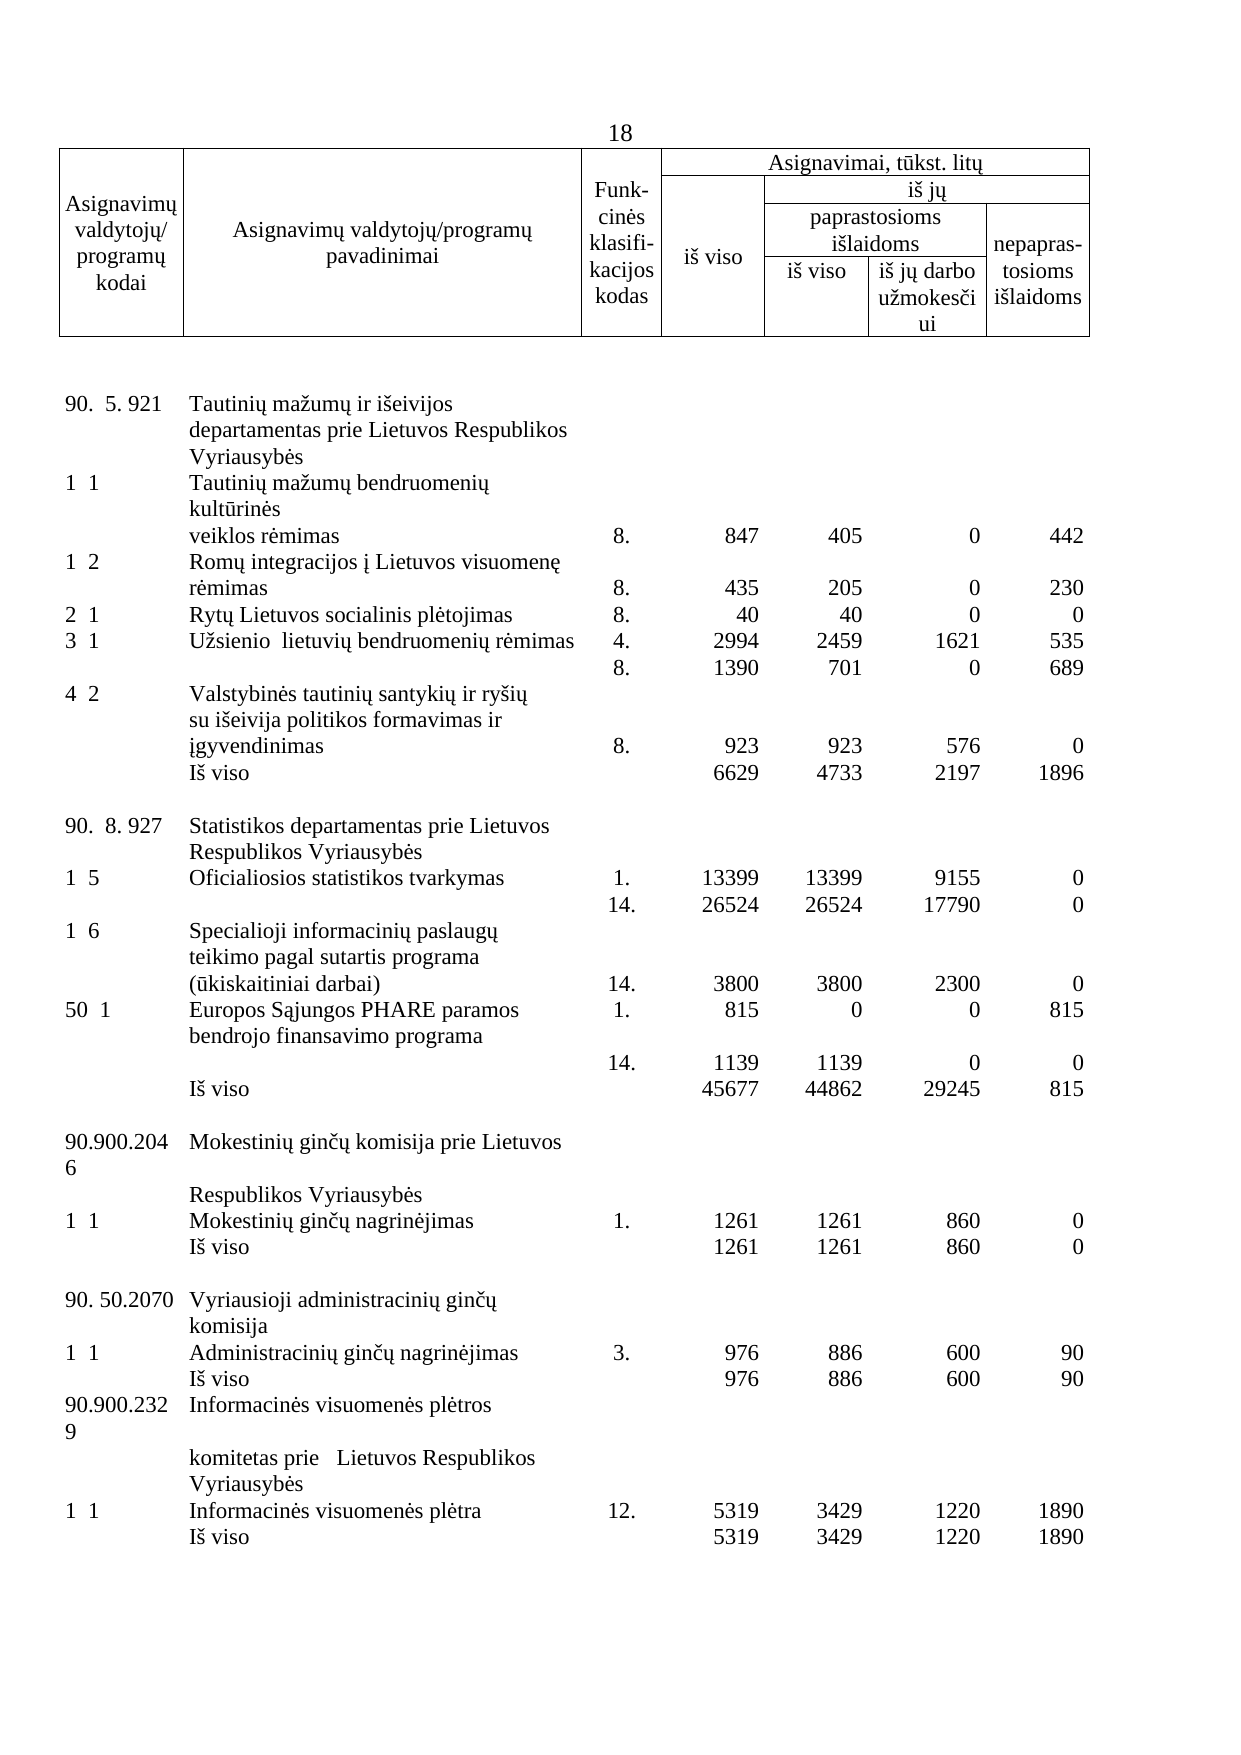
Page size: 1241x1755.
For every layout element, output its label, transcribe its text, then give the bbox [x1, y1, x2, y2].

table_header Asignavimų valdytojų/programų pavadinimai [184, 149, 581, 336]
table_cell [868, 1102, 986, 1128]
table_cell 1139 [765, 1049, 868, 1075]
table_cell 17790 [868, 891, 986, 917]
table_cell [582, 469, 661, 522]
table_cell [986, 1128, 1089, 1181]
table_cell 26524 [765, 891, 868, 917]
table_cell [765, 469, 868, 522]
table_cell 1890 [986, 1523, 1089, 1549]
table_cell [582, 1365, 661, 1391]
table_cell 923 [765, 733, 868, 759]
table_cell [661, 364, 765, 390]
table_cell [582, 1181, 661, 1207]
table_cell [868, 1286, 986, 1312]
table_cell 0 [868, 996, 986, 1049]
table_cell [986, 1102, 1089, 1128]
table_cell [183, 785, 582, 812]
table_cell [765, 917, 868, 943]
table_cell [59, 1523, 183, 1549]
table_cell Administracinių ginčų nagrinėjimas [183, 1339, 582, 1365]
table_cell [582, 1391, 661, 1444]
table_cell [765, 443, 868, 469]
table_cell [582, 1233, 661, 1260]
table_cell [59, 733, 183, 759]
table_cell [868, 944, 986, 970]
table_cell [582, 706, 661, 733]
table_cell 0 [765, 996, 868, 1049]
table_cell [986, 706, 1089, 733]
table_cell Užsienio lietuvių bendruomenių rėmimas [183, 627, 582, 653]
table_cell 5319 [661, 1497, 765, 1523]
table_cell veiklos rėmimas [183, 522, 582, 548]
table_cell 90 [986, 1365, 1089, 1391]
table_cell 50 1 [59, 996, 183, 1049]
table_cell 4 2 [59, 680, 183, 706]
table_cell 6629 [661, 759, 765, 785]
table_cell [582, 364, 661, 390]
table_cell [59, 1049, 183, 1075]
table_cell Vyriausybės [183, 443, 582, 469]
table_cell 576 [868, 733, 986, 759]
table_cell 1 1 [59, 1497, 183, 1523]
table_cell [582, 416, 661, 443]
table_cell [986, 1260, 1089, 1286]
table_cell 3800 [765, 970, 868, 996]
table_cell 1261 [661, 1233, 765, 1260]
table_cell 3800 [661, 970, 765, 996]
table_cell 90.900.2329 [59, 1391, 183, 1444]
table_cell [868, 917, 986, 943]
table_cell 405 [765, 522, 868, 548]
table_cell [868, 1128, 986, 1181]
table_cell [661, 1286, 765, 1312]
table_cell departamentas prie Lietuvos Respublikos [183, 416, 582, 443]
table_cell [765, 364, 868, 390]
table_cell [986, 364, 1089, 390]
table_cell 2994 [661, 627, 765, 653]
table_cell 2197 [868, 759, 986, 785]
table_cell [582, 1471, 661, 1497]
table_cell [765, 1391, 868, 1444]
table_cell [765, 337, 868, 364]
table_cell [986, 1471, 1089, 1497]
table_cell Respublikos Vyriausybės [183, 838, 582, 864]
table_cell 3429 [765, 1497, 868, 1523]
table_cell [661, 1181, 765, 1207]
table_cell [582, 680, 661, 706]
table_cell [183, 1260, 582, 1286]
table_cell 8. [582, 601, 661, 627]
table_cell 1890 [986, 1497, 1089, 1523]
table_cell 40 [661, 601, 765, 627]
table_cell [59, 1233, 183, 1260]
table_cell 1 2 [59, 548, 183, 574]
table_cell 1 1 [59, 1207, 183, 1233]
table_cell [868, 812, 986, 838]
table_cell [868, 1313, 986, 1339]
table_cell [183, 1102, 582, 1128]
table_cell [582, 1550, 661, 1576]
table_cell 0 [868, 601, 986, 627]
table_cell [765, 1550, 868, 1576]
table_cell 2300 [868, 970, 986, 996]
table_header Asignavimų valdytojų/ programų kodai [60, 149, 183, 336]
table_cell [986, 1550, 1089, 1576]
table_cell 14. [582, 970, 661, 996]
table_cell 13399 [661, 864, 765, 891]
table_cell [59, 337, 183, 364]
table_cell 815 [661, 996, 765, 1049]
table_cell 976 [661, 1339, 765, 1365]
table_cell 3429 [765, 1523, 868, 1549]
table_cell [59, 575, 183, 601]
table_cell komitetas prie Lietuvos Respublikos [183, 1444, 582, 1471]
table_cell [582, 1260, 661, 1286]
table_cell 1. [582, 864, 661, 891]
table_cell [59, 785, 183, 812]
table_cell 8. [582, 522, 661, 548]
table_cell 0 [868, 575, 986, 601]
table_cell 12. [582, 1497, 661, 1523]
table_cell [183, 337, 582, 364]
table_cell [765, 785, 868, 812]
table_cell 976 [661, 1365, 765, 1391]
table_cell 847 [661, 522, 765, 548]
table_cell 860 [868, 1233, 986, 1260]
table_cell [986, 337, 1089, 364]
table_cell [183, 1550, 582, 1576]
table_cell 1261 [765, 1207, 868, 1233]
table_cell [868, 1471, 986, 1497]
table_cell [582, 917, 661, 943]
table_cell [661, 680, 765, 706]
table_cell [765, 706, 868, 733]
table_cell iš viso [765, 257, 868, 336]
table_cell [661, 944, 765, 970]
table_cell [765, 944, 868, 970]
table_cell 45677 [661, 1075, 765, 1102]
table_cell [59, 364, 183, 390]
table_cell Iš viso [183, 1075, 582, 1102]
table_cell 860 [868, 1207, 986, 1233]
table_cell [582, 944, 661, 970]
table_cell [582, 548, 661, 574]
table_cell 923 [661, 733, 765, 759]
table_cell 1. [582, 1207, 661, 1233]
table_cell Informacinės visuomenės plėtra [183, 1497, 582, 1523]
table_cell [661, 443, 765, 469]
table_cell 815 [986, 1075, 1089, 1102]
table_header Asignavimai, tūkst. litų [662, 149, 1089, 175]
table_cell komisija [183, 1313, 582, 1339]
table_cell 0 [986, 1207, 1089, 1233]
table_cell [765, 390, 868, 416]
table_cell iš jų darbo užmokesčiui [869, 257, 986, 336]
table_cell [986, 1313, 1089, 1339]
table_cell 2 1 [59, 601, 183, 627]
table_cell [986, 785, 1089, 812]
table_cell Rytų Lietuvos socialinis plėtojimas [183, 601, 582, 627]
table_cell 1 6 [59, 917, 183, 943]
table_cell [59, 1550, 183, 1576]
table_cell [765, 1128, 868, 1181]
table_cell 1896 [986, 759, 1089, 785]
table_cell [868, 364, 986, 390]
table_cell [765, 812, 868, 838]
table_cell 0 [986, 891, 1089, 917]
table_cell Iš viso [183, 759, 582, 785]
table_cell 701 [765, 654, 868, 680]
table_cell 230 [986, 575, 1089, 601]
table_cell [868, 337, 986, 364]
table_cell 1. [582, 996, 661, 1049]
table_cell [765, 1313, 868, 1339]
table_cell [582, 1286, 661, 1312]
table_cell 90. 50.2070 [59, 1286, 183, 1312]
table_cell [765, 416, 868, 443]
table_cell 90.900.2046 [59, 1128, 183, 1181]
table_cell 435 [661, 575, 765, 601]
table_cell [765, 680, 868, 706]
table_cell 600 [868, 1365, 986, 1391]
table_cell 886 [765, 1365, 868, 1391]
table_cell 600 [868, 1339, 986, 1365]
table_cell 14. [582, 891, 661, 917]
table_cell 0 [868, 654, 986, 680]
table_cell [661, 1260, 765, 1286]
table_cell [986, 443, 1089, 469]
table_cell [986, 1444, 1089, 1471]
table_cell [986, 1286, 1089, 1312]
table_cell [868, 1391, 986, 1444]
table_cell [868, 1550, 986, 1576]
table_cell [582, 759, 661, 785]
table_cell [59, 416, 183, 443]
table_cell Vyriausybės [183, 1471, 582, 1497]
table_cell (ūkiskaitiniai darbai) [183, 970, 582, 996]
table_cell Europos Sąjungos PHARE paramos bendrojo finansavimo programa [183, 996, 582, 1049]
table_cell [183, 891, 582, 917]
table_cell [868, 469, 986, 522]
table_cell 26524 [661, 891, 765, 917]
table_cell 8. [582, 733, 661, 759]
table_cell [59, 944, 183, 970]
table_cell [868, 706, 986, 733]
table_cell 205 [765, 575, 868, 601]
table_cell [59, 443, 183, 469]
table_cell [868, 443, 986, 469]
table_cell 689 [986, 654, 1089, 680]
table_cell [183, 654, 582, 680]
table_cell 90. 8. 927 [59, 812, 183, 838]
table_cell su išeivija politikos formavimas ir [183, 706, 582, 733]
table_cell [661, 706, 765, 733]
table_cell [59, 1075, 183, 1102]
table_cell [765, 1102, 868, 1128]
table_cell [986, 548, 1089, 574]
table_cell [661, 416, 765, 443]
table_cell paprastosioms išlaidoms [765, 204, 986, 256]
table_cell nepapras-tosioms išlaidoms [987, 204, 1089, 336]
table_cell [59, 1260, 183, 1286]
table_cell 3. [582, 1339, 661, 1365]
table_cell Respublikos Vyriausybės [183, 1181, 582, 1207]
table_cell [582, 390, 661, 416]
table_cell [582, 1444, 661, 1471]
table_cell 1621 [868, 627, 986, 653]
table_cell [661, 469, 765, 522]
table_cell Vyriausioji administracinių ginčų [183, 1286, 582, 1312]
table_cell 8. [582, 654, 661, 680]
table_cell 4733 [765, 759, 868, 785]
table_cell 13399 [765, 864, 868, 891]
table_cell [582, 1075, 661, 1102]
table_cell 886 [765, 1339, 868, 1365]
table_cell [661, 1128, 765, 1181]
table_cell [582, 838, 661, 864]
table_cell [986, 390, 1089, 416]
table_cell Specialioji informacinių paslaugų [183, 917, 582, 943]
table_cell [986, 680, 1089, 706]
table_cell 1 5 [59, 864, 183, 891]
table_cell [59, 970, 183, 996]
table_cell 29245 [868, 1075, 986, 1102]
table_cell [868, 548, 986, 574]
table_cell 0 [986, 1049, 1089, 1075]
table_cell [661, 785, 765, 812]
table_cell [661, 1444, 765, 1471]
table_cell teikimo pagal sutartis programa [183, 944, 582, 970]
table_cell [868, 1181, 986, 1207]
table_cell 1 1 [59, 469, 183, 522]
table_cell [661, 1471, 765, 1497]
table_cell [765, 1260, 868, 1286]
table_cell Iš viso [183, 1233, 582, 1260]
table_cell [765, 548, 868, 574]
table_cell iš jų [765, 176, 1089, 202]
table_cell [986, 812, 1089, 838]
table_cell [868, 1260, 986, 1286]
table_cell rėmimas [183, 575, 582, 601]
table_cell [868, 680, 986, 706]
table_cell įgyvendinimas [183, 733, 582, 759]
table_cell Romų integracijos į Lietuvos visuomenę [183, 548, 582, 574]
table_cell 0 [986, 733, 1089, 759]
table_cell [183, 364, 582, 390]
table_cell 2459 [765, 627, 868, 653]
table_cell Tautinių mažumų bendruomenių kultūrinės [183, 469, 582, 522]
table_cell [661, 337, 765, 364]
table_cell Statistikos departamentas prie Lietuvos [183, 812, 582, 838]
table_cell [986, 917, 1089, 943]
table_cell [765, 1286, 868, 1312]
table_cell [661, 1313, 765, 1339]
table_cell [868, 416, 986, 443]
table_cell [582, 1128, 661, 1181]
table_cell 1220 [868, 1523, 986, 1549]
table_cell [765, 1444, 868, 1471]
table_cell [661, 1391, 765, 1444]
table_cell [59, 759, 183, 785]
table_cell 1139 [661, 1049, 765, 1075]
table_cell [661, 1550, 765, 1576]
table_cell Iš viso [183, 1523, 582, 1549]
table_cell 1261 [765, 1233, 868, 1260]
table_cell 535 [986, 627, 1089, 653]
table_cell [986, 838, 1089, 864]
table_cell [582, 1313, 661, 1339]
table_cell [59, 654, 183, 680]
table_cell 1390 [661, 654, 765, 680]
table_cell 4. [582, 627, 661, 653]
table_cell 1261 [661, 1207, 765, 1233]
table_cell [582, 337, 661, 364]
table_cell [59, 1471, 183, 1497]
table_cell iš viso [662, 176, 764, 336]
table_cell [59, 1365, 183, 1391]
table_cell [661, 548, 765, 574]
table_cell [59, 1102, 183, 1128]
table_cell [59, 706, 183, 733]
table_cell [661, 390, 765, 416]
table_cell [59, 891, 183, 917]
table_cell [986, 416, 1089, 443]
table_cell Mokestinių ginčų komisija prie Lietuvos [183, 1128, 582, 1181]
table_cell [661, 812, 765, 838]
table_cell [868, 785, 986, 812]
table_cell 0 [986, 864, 1089, 891]
table_cell 5319 [661, 1523, 765, 1549]
table_cell [765, 1471, 868, 1497]
table_cell 0 [868, 1049, 986, 1075]
table_cell 442 [986, 522, 1089, 548]
table_cell 14. [582, 1049, 661, 1075]
table_cell 90. 5. 921 [59, 390, 183, 416]
table_cell [986, 469, 1089, 522]
table_cell [868, 838, 986, 864]
table_cell Tautinių mažumų ir išeivijos [183, 390, 582, 416]
table_cell [765, 1181, 868, 1207]
table_cell 9155 [868, 864, 986, 891]
table_cell [582, 443, 661, 469]
table_cell 90 [986, 1339, 1089, 1365]
table_cell [59, 1313, 183, 1339]
table_cell 815 [986, 996, 1089, 1049]
table_cell [661, 1102, 765, 1128]
table_cell 0 [986, 1233, 1089, 1260]
table_cell [59, 1444, 183, 1471]
table_cell Valstybinės tautinių santykių ir ryšių [183, 680, 582, 706]
table_cell [59, 838, 183, 864]
table_cell [59, 1181, 183, 1207]
table_cell [582, 812, 661, 838]
table_cell [661, 838, 765, 864]
table_cell 3 1 [59, 627, 183, 653]
table_cell 0 [868, 522, 986, 548]
table_cell 44862 [765, 1075, 868, 1102]
table_cell 8. [582, 575, 661, 601]
table_cell [765, 838, 868, 864]
table_cell [59, 522, 183, 548]
table_cell [868, 1444, 986, 1471]
table_cell [986, 1181, 1089, 1207]
table_cell [661, 917, 765, 943]
table_cell Oficialiosios statistikos tvarkymas [183, 864, 582, 891]
table_cell 0 [986, 970, 1089, 996]
table_cell [582, 785, 661, 812]
table_cell Iš viso [183, 1365, 582, 1391]
table_cell [582, 1523, 661, 1549]
table_cell 1220 [868, 1497, 986, 1523]
table_cell 0 [986, 601, 1089, 627]
table_cell 40 [765, 601, 868, 627]
table_cell [986, 944, 1089, 970]
table_cell [986, 1391, 1089, 1444]
table_cell [183, 1049, 582, 1075]
table_cell 1 1 [59, 1339, 183, 1365]
table_cell Informacinės visuomenės plėtros [183, 1391, 582, 1444]
table_cell Mokestinių ginčų nagrinėjimas [183, 1207, 582, 1233]
table_cell [868, 390, 986, 416]
table_cell [582, 1102, 661, 1128]
table_header Funk-cinės klasifi-kacijos kodas [582, 149, 661, 336]
